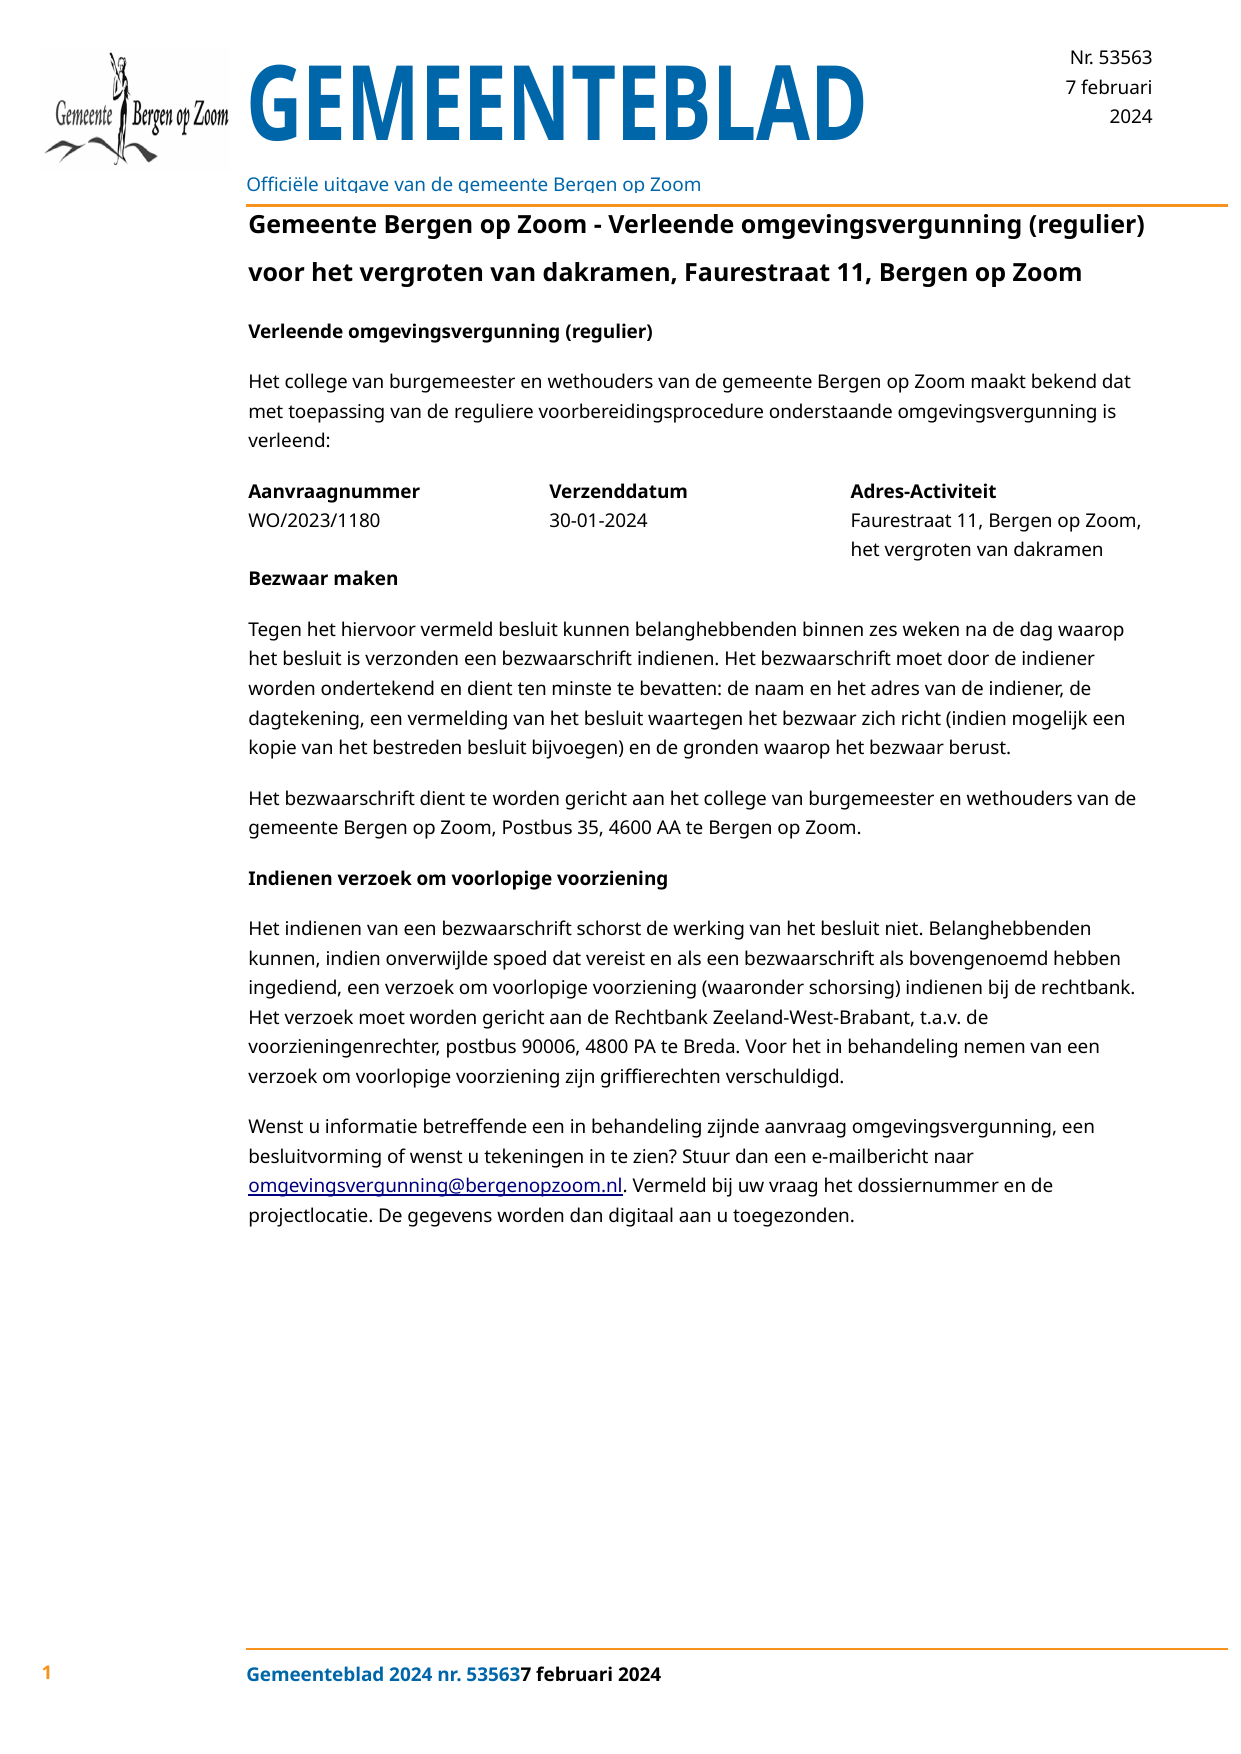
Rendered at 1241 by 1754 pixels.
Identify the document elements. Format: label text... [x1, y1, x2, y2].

text Tegen het hiervoor vermeld besluit kunnen belanghebbenden binnen zes weken na de dag waarop het besluit is verzonden een bezwaarschrift indienen. Het bezwaarschrift moet door de indiener worden ondertekend en dient ten minste te bevatten: de naam en het adres van de indiener, de dagtekening, een vermelding van het besluit waartegen het bezwaar zich richt (indien mogelijk een kopie van het bestreden besluit bijvoegen) en de gronden waarop het bezwaar berust. [248, 616, 1152, 760]
table_header Faurestraat 11, Bergen op Zoom, het vergroten van dakramen [850, 507, 1152, 562]
text Het indienen van een bezwaarschrift schorst de werking van het besluit niet. Belanghebbenden kunnen, indien onverwijlde spoed dat vereist en als een bezwaarschrift als bovengenoemd hebben ingediend, een verzoek om voorlopige voorziening (waaronder schorsing) indienen bij de rechtbank. Het verzoek moet worden gericht aan de Rechtbank Zeeland-West-Brabant, t.a.v. de voorzieningenrechter, postbus 90006, 4800 PA te Breda. Voor het in behandeling nemen van een verzoek om voorlopige voorziening zijn griffierechten verschuldigd. [248, 915, 1152, 1089]
table_header 30-01-2024 [549, 507, 850, 562]
text Indienen verzoek om voorlopige voorziening [248, 865, 1152, 891]
table_header Aanvraagnummer [248, 478, 549, 504]
text Verleende omgevingsvergunning (regulier) [248, 318, 1152, 344]
text Wenst u informatie betreffende een in behandeling zijnde aanvraag omgevingsvergunning, een besluitvorming of wenst u tekeningen in te zien? Stuur dan een e-mailbericht naar omgevingsvergunning@bergenopzoom.nl. Vermeld bij uw vraag het dossiernummer en de projectlocatie. De gegevens worden dan digitaal aan u toegezonden. [248, 1113, 1152, 1228]
table_header Verzenddatum [549, 478, 850, 504]
table_header WO/2023/1180 [248, 507, 549, 562]
table_header Adres-Activiteit [850, 478, 1152, 504]
text Bezwaar maken [248, 566, 1152, 591]
text Het bezwaarschrift dient te worden gericht aan het college van burgemeester en wethouders van de gemeente Bergen op Zoom, Postbus 35, 4600 AA te Bergen op Zoom. [248, 785, 1152, 840]
text Het college van burgemeester en wethouders van de gemeente Bergen op Zoom maakt bekend dat met toepassing van de reguliere voorbereidingsprocedure onderstaande omgevingsvergunning is verleend: [248, 368, 1152, 453]
picture [41, 47, 231, 172]
text Gemeente Bergen op Zoom - Verleende omgevingsvergunning (regulier) voor het vergroten van dakramen, Faurestraat 11, Bergen op Zoom [248, 207, 1152, 288]
